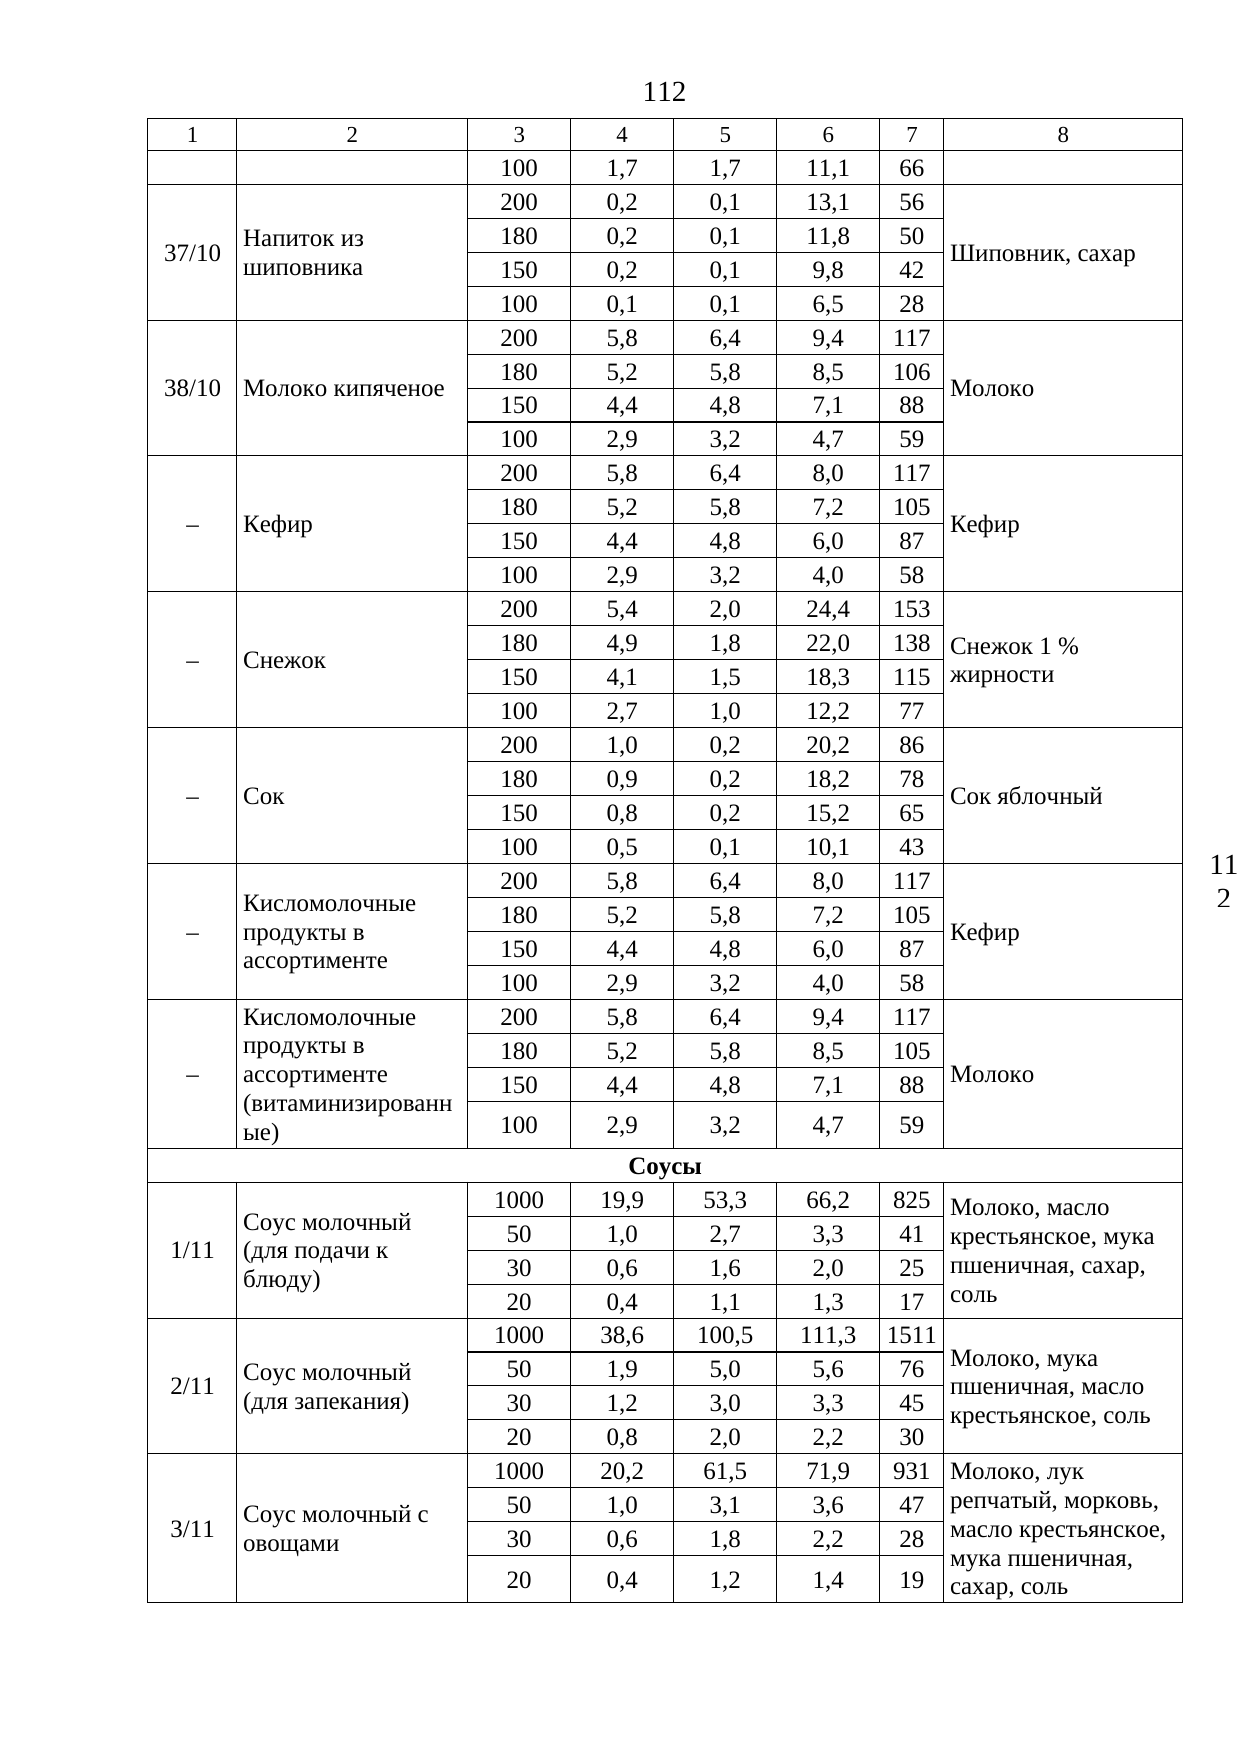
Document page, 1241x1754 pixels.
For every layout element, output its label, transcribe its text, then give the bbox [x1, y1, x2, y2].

table_cell Шиповник, сахар [944, 185, 1182, 319]
table_cell 117 [880, 864, 943, 897]
table_cell 30 [468, 1386, 570, 1419]
table_cell 41 [880, 1217, 943, 1249]
table_cell 138 [880, 626, 943, 659]
table_cell 10,1 [777, 830, 879, 863]
table_cell 18,2 [777, 762, 879, 795]
table_cell 76 [880, 1353, 943, 1385]
table_cell Молоко кипяченое [237, 321, 467, 455]
table_header 1 [148, 119, 236, 150]
table_cell 25 [880, 1251, 943, 1283]
table_cell 4,8 [674, 524, 776, 557]
table_cell 58 [880, 966, 943, 999]
table_cell 0,1 [674, 185, 776, 218]
table_cell 77 [880, 694, 943, 727]
table_cell 100 [468, 966, 570, 999]
table_cell 8,5 [777, 1034, 879, 1067]
table_cell 5,2 [571, 355, 673, 387]
table_cell Кефир [944, 456, 1182, 591]
table_cell Кисломолочные продукты в ассортименте (витаминизированные) [237, 1000, 467, 1148]
table_cell Снежок 1 % жирности [944, 592, 1182, 727]
table_cell 2,9 [571, 966, 673, 999]
table_cell 4,0 [777, 558, 879, 591]
table_cell 3,2 [674, 423, 776, 455]
table_cell 200 [468, 321, 570, 353]
table_cell 150 [468, 796, 570, 829]
table_cell 0,2 [674, 796, 776, 829]
table_cell 200 [468, 185, 570, 218]
table_cell 1/11 [148, 1183, 236, 1317]
table_cell 6,4 [674, 456, 776, 489]
table_cell 4,1 [571, 660, 673, 693]
table_cell 1,2 [571, 1386, 673, 1419]
table_header 2 [237, 119, 467, 150]
table_cell Молоко, лук репчатый, морковь, масло крестьянское, мука пшеничная, сахар, соль [944, 1454, 1182, 1602]
table_cell 2,9 [571, 558, 673, 591]
table_cell 20,2 [777, 728, 879, 761]
table_cell 15,2 [777, 796, 879, 829]
table_cell 1511 [880, 1319, 943, 1351]
table_cell 53,3 [674, 1183, 776, 1216]
table_header 6 [777, 119, 879, 150]
table_cell [148, 151, 236, 184]
table_cell Соусы [148, 1149, 1182, 1182]
table_cell 66,2 [777, 1183, 879, 1216]
table_cell 2,2 [777, 1420, 879, 1453]
table_cell 50 [880, 219, 943, 252]
table_cell 0,8 [571, 1420, 673, 1453]
table_cell 13,1 [777, 185, 879, 218]
table_cell 0,1 [674, 830, 776, 863]
table_cell 4,0 [777, 966, 879, 999]
table_cell 4,4 [571, 932, 673, 965]
table_cell 8,0 [777, 456, 879, 489]
table_cell 1,6 [674, 1251, 776, 1283]
table_cell 0,2 [674, 762, 776, 795]
table_cell 180 [468, 1034, 570, 1067]
table_cell 825 [880, 1183, 943, 1216]
table_cell 1,4 [777, 1556, 879, 1602]
table_cell 6,4 [674, 864, 776, 897]
table_cell 0,1 [674, 287, 776, 319]
table_cell 2,7 [674, 1217, 776, 1249]
table_cell 115 [880, 660, 943, 693]
table_cell 0,1 [571, 287, 673, 319]
table_cell – [148, 456, 236, 591]
table_cell 30 [468, 1522, 570, 1555]
table_cell 1,8 [674, 1522, 776, 1555]
table_cell 11,8 [777, 219, 879, 252]
table_cell Кисломолочные продукты в ассортименте [237, 864, 467, 999]
table_cell 78 [880, 762, 943, 795]
table_cell 2,0 [674, 1420, 776, 1453]
table_header 8 [944, 119, 1182, 150]
table_cell 180 [468, 762, 570, 795]
table_cell – [148, 592, 236, 727]
table_cell Соус молочный (для подачи к блюду) [237, 1183, 467, 1317]
table_cell 30 [880, 1420, 943, 1453]
table_cell 38/10 [148, 321, 236, 455]
table_cell 200 [468, 1000, 570, 1033]
table_cell 1,0 [571, 1488, 673, 1521]
table_cell 3,0 [674, 1386, 776, 1419]
table_cell 105 [880, 1034, 943, 1067]
table_cell 100 [468, 287, 570, 319]
table_cell 2,7 [571, 694, 673, 727]
table_cell 0,6 [571, 1522, 673, 1555]
table_cell 65 [880, 796, 943, 829]
table_cell 17 [880, 1285, 943, 1317]
table_cell 0,2 [571, 253, 673, 286]
table_cell 24,4 [777, 592, 879, 625]
table_cell 5,8 [571, 864, 673, 897]
table_cell 200 [468, 592, 570, 625]
table_cell 5,8 [674, 1034, 776, 1067]
table_cell 4,4 [571, 1068, 673, 1101]
table_cell 18,3 [777, 660, 879, 693]
table_cell 2,9 [571, 1102, 673, 1148]
table_cell Напиток из шиповника [237, 185, 467, 319]
table_cell 50 [468, 1353, 570, 1385]
table_cell 150 [468, 389, 570, 421]
table_cell 6,4 [674, 1000, 776, 1033]
table_cell 59 [880, 1102, 943, 1148]
table_cell 8,5 [777, 355, 879, 387]
table_cell 200 [468, 728, 570, 761]
table_cell 5,6 [777, 1353, 879, 1385]
table_cell 1000 [468, 1319, 570, 1351]
table_cell 5,8 [571, 321, 673, 353]
table_cell 87 [880, 524, 943, 557]
table_cell Кефир [944, 864, 1182, 999]
table_cell 150 [468, 932, 570, 965]
table_cell 12,2 [777, 694, 879, 727]
table_cell 3,6 [777, 1488, 879, 1521]
table_cell 86 [880, 728, 943, 761]
table_cell 150 [468, 660, 570, 693]
table_cell 1,5 [674, 660, 776, 693]
table_cell [237, 151, 467, 184]
table_cell 88 [880, 1068, 943, 1101]
table_cell 50 [468, 1488, 570, 1521]
table_cell 58 [880, 558, 943, 591]
table_cell Сок [237, 728, 467, 863]
table_cell 5,8 [674, 490, 776, 523]
table_cell 153 [880, 592, 943, 625]
table_cell 2,9 [571, 423, 673, 455]
table_cell 1,2 [674, 1556, 776, 1602]
table_cell 4,4 [571, 389, 673, 421]
table_header 7 [880, 119, 943, 150]
table_cell 9,8 [777, 253, 879, 286]
table_cell Молоко [944, 1000, 1182, 1148]
table_cell 0,5 [571, 830, 673, 863]
table_cell 71,9 [777, 1454, 879, 1487]
table_header 3 [468, 119, 570, 150]
table_cell 3,2 [674, 966, 776, 999]
table_cell 2,0 [674, 592, 776, 625]
table_cell 100 [468, 558, 570, 591]
table_cell 7,1 [777, 389, 879, 421]
table_cell 117 [880, 321, 943, 353]
table_cell – [148, 1000, 236, 1148]
table_cell 100 [468, 423, 570, 455]
table_cell 6,4 [674, 321, 776, 353]
table_cell 5,8 [674, 898, 776, 931]
table_cell 1000 [468, 1183, 570, 1216]
table_cell 1,0 [674, 694, 776, 727]
table_cell 150 [468, 253, 570, 286]
table_cell 7,2 [777, 898, 879, 931]
table_cell 66 [880, 151, 943, 184]
table_cell 1,9 [571, 1353, 673, 1385]
table_cell 6,0 [777, 932, 879, 965]
table_cell 50 [468, 1217, 570, 1249]
table_cell 28 [880, 1522, 943, 1555]
table_cell – [148, 728, 236, 863]
table_cell 45 [880, 1386, 943, 1419]
table_cell 9,4 [777, 1000, 879, 1033]
table_cell 5,2 [571, 1034, 673, 1067]
table_cell 150 [468, 1068, 570, 1101]
table_cell 117 [880, 1000, 943, 1033]
table_cell 7,2 [777, 490, 879, 523]
table_cell 20 [468, 1420, 570, 1453]
table_cell 180 [468, 898, 570, 931]
table_cell 6,0 [777, 524, 879, 557]
table_cell 4,8 [674, 389, 776, 421]
table_cell 11,1 [777, 151, 879, 184]
table_cell Соус молочный (для запекания) [237, 1319, 467, 1453]
table_cell 5,0 [674, 1353, 776, 1385]
table_cell 38,6 [571, 1319, 673, 1351]
table_cell 19 [880, 1556, 943, 1602]
table_cell 0,2 [674, 728, 776, 761]
table_cell 100,5 [674, 1319, 776, 1351]
table_cell 3,1 [674, 1488, 776, 1521]
table_cell 4,8 [674, 932, 776, 965]
table_cell 0,9 [571, 762, 673, 795]
table_cell 3,3 [777, 1386, 879, 1419]
table_cell 5,2 [571, 898, 673, 931]
table_cell 2,0 [777, 1251, 879, 1283]
table_cell 4,9 [571, 626, 673, 659]
table_cell 20 [468, 1556, 570, 1602]
table_cell 2/11 [148, 1319, 236, 1453]
table_cell 0,1 [674, 253, 776, 286]
table_cell 1,7 [571, 151, 673, 184]
table_cell 0,2 [571, 219, 673, 252]
table_cell 105 [880, 898, 943, 931]
table_cell 4,8 [674, 1068, 776, 1101]
table_cell 6,5 [777, 287, 879, 319]
table_cell 1,0 [571, 728, 673, 761]
table_cell 20 [468, 1285, 570, 1317]
table_cell 4,4 [571, 524, 673, 557]
table_cell 0,4 [571, 1285, 673, 1317]
table_cell 1,8 [674, 626, 776, 659]
table_cell 106 [880, 355, 943, 387]
table_cell 180 [468, 355, 570, 387]
table_cell 931 [880, 1454, 943, 1487]
table_header 4 [571, 119, 673, 150]
table_cell 5,8 [571, 456, 673, 489]
table_cell 180 [468, 219, 570, 252]
table_cell 88 [880, 389, 943, 421]
table_cell 59 [880, 423, 943, 455]
table_cell 3,2 [674, 1102, 776, 1148]
table_cell 42 [880, 253, 943, 286]
table_cell 150 [468, 524, 570, 557]
table_cell 3,3 [777, 1217, 879, 1249]
table_cell 30 [468, 1251, 570, 1283]
table_cell Сок яблочный [944, 728, 1182, 863]
table_cell [944, 151, 1182, 184]
table_cell 5,8 [674, 355, 776, 387]
table_cell 5,2 [571, 490, 673, 523]
table_cell 200 [468, 864, 570, 897]
table_cell Кефир [237, 456, 467, 591]
table_cell 43 [880, 830, 943, 863]
table_cell 1,7 [674, 151, 776, 184]
table_cell 19,9 [571, 1183, 673, 1216]
table_cell 47 [880, 1488, 943, 1521]
table_cell 1,0 [571, 1217, 673, 1249]
table_cell 100 [468, 151, 570, 184]
table_cell 3,2 [674, 558, 776, 591]
table_header 5 [674, 119, 776, 150]
table_cell 1,1 [674, 1285, 776, 1317]
table_cell 0,6 [571, 1251, 673, 1283]
table_cell 4,7 [777, 423, 879, 455]
table_cell 3/11 [148, 1454, 236, 1602]
table_cell 180 [468, 626, 570, 659]
table_cell Снежок [237, 592, 467, 727]
table_cell – [148, 864, 236, 999]
table_cell 37/10 [148, 185, 236, 319]
table_cell 9,4 [777, 321, 879, 353]
table_cell 1000 [468, 1454, 570, 1487]
table_cell 5,8 [571, 1000, 673, 1033]
table_cell 0,8 [571, 796, 673, 829]
table_cell Молоко, мука пшеничная, масло крестьянское, соль [944, 1319, 1182, 1453]
table_cell 0,2 [571, 185, 673, 218]
table_cell 0,1 [674, 219, 776, 252]
table_cell 111,3 [777, 1319, 879, 1351]
table_cell 8,0 [777, 864, 879, 897]
table_cell 4,7 [777, 1102, 879, 1148]
table_cell Молоко [944, 321, 1182, 455]
table_cell 2,2 [777, 1522, 879, 1555]
table_cell 200 [468, 456, 570, 489]
table_cell 180 [468, 490, 570, 523]
table_cell Молоко, масло крестьянское, мука пшеничная, сахар, соль [944, 1183, 1182, 1317]
table_cell 61,5 [674, 1454, 776, 1487]
table_cell 87 [880, 932, 943, 965]
table_cell 100 [468, 694, 570, 727]
table_cell 100 [468, 830, 570, 863]
table_cell 100 [468, 1102, 570, 1148]
table_cell 56 [880, 185, 943, 218]
table_cell 1,3 [777, 1285, 879, 1317]
table_cell 105 [880, 490, 943, 523]
table_cell 22,0 [777, 626, 879, 659]
table_cell 7,1 [777, 1068, 879, 1101]
table_cell 5,4 [571, 592, 673, 625]
table_cell 0,4 [571, 1556, 673, 1602]
table_cell 28 [880, 287, 943, 319]
table_cell 20,2 [571, 1454, 673, 1487]
table_cell 117 [880, 456, 943, 489]
table_cell Соус молочный с овощами [237, 1454, 467, 1602]
